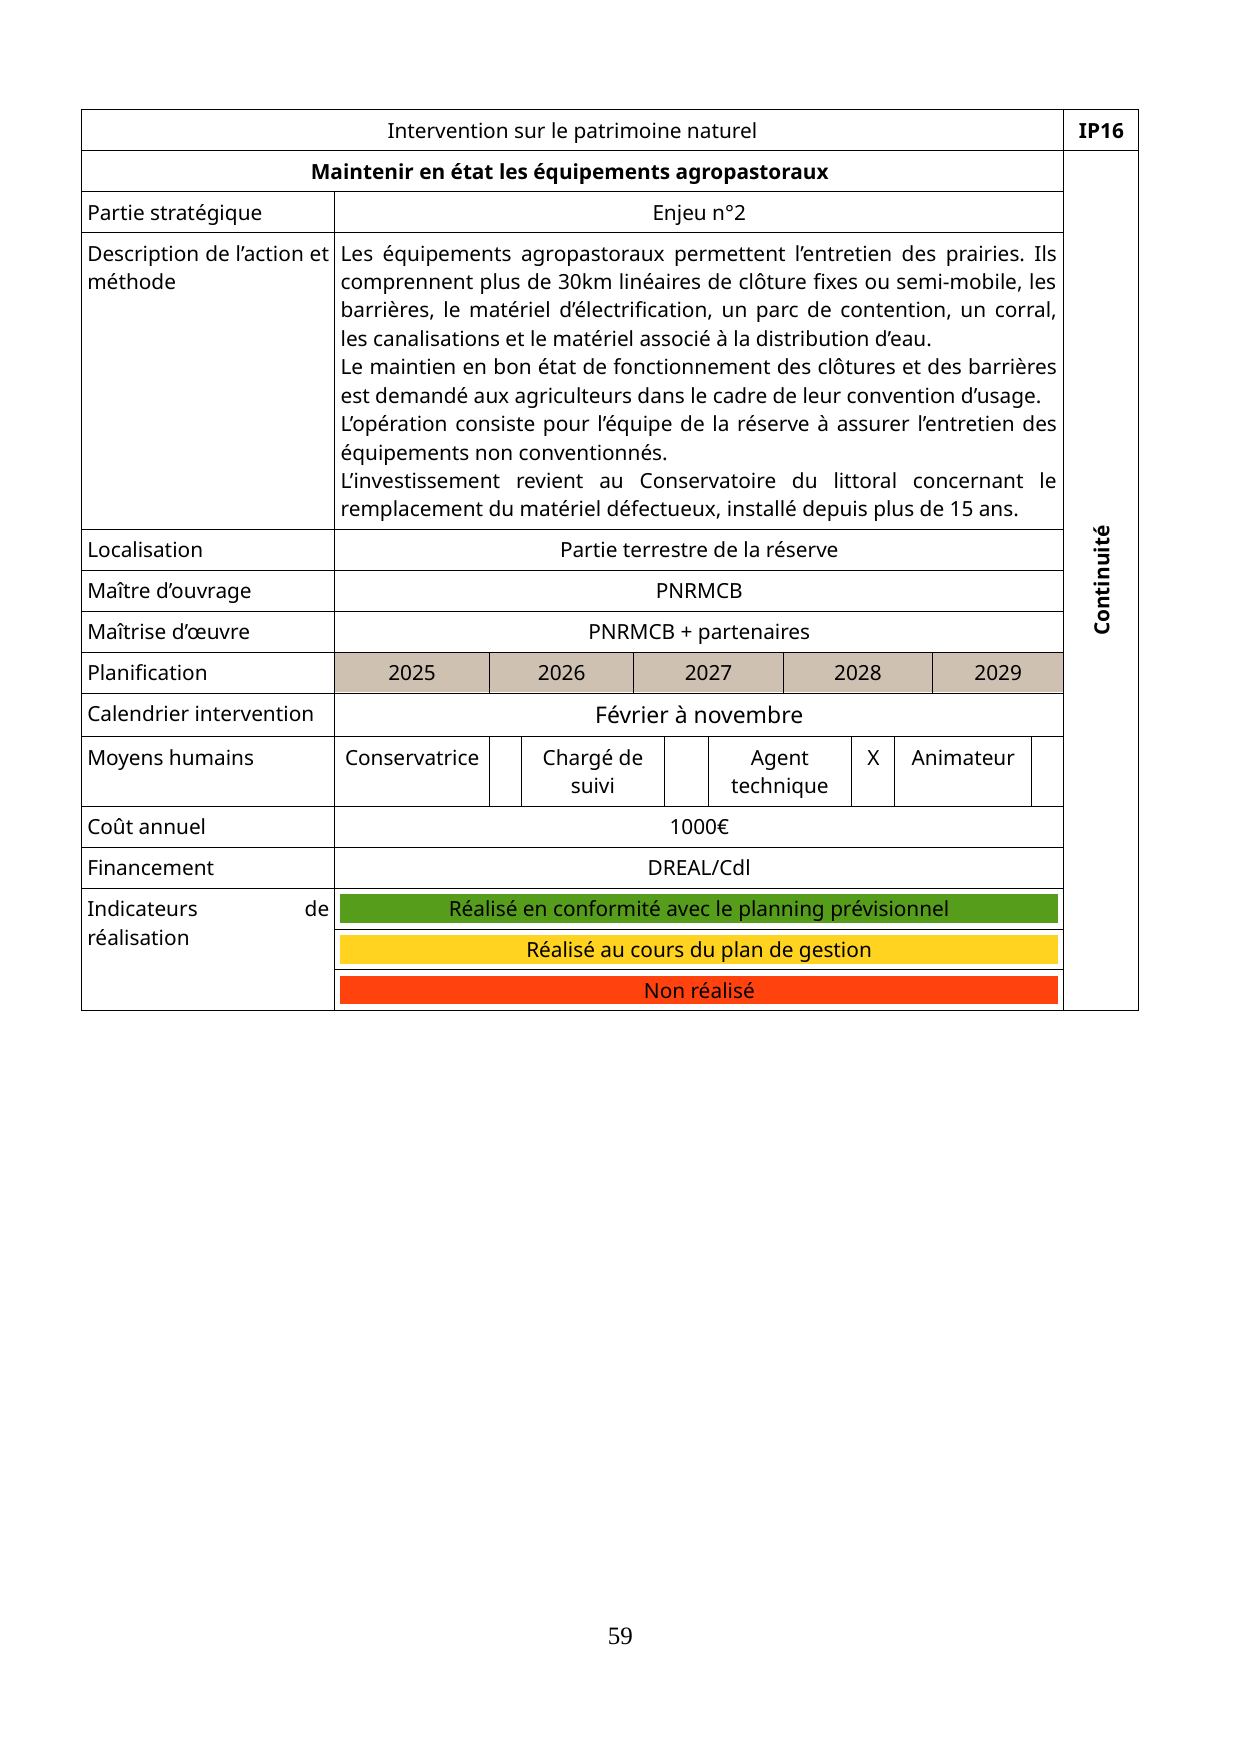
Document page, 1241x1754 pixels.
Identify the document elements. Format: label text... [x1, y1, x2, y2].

table_cell DREAL/Cdl [335, 848, 1063, 887]
table_cell Maintenir en état les équipements agropastoraux [82, 151, 1063, 191]
table_cell [490, 737, 521, 806]
table_cell Financement [82, 848, 334, 887]
table_cell 2026 [490, 653, 633, 692]
table_cell Coût annuel [82, 807, 334, 847]
table_cell 2029 [933, 653, 1063, 692]
table_cell Février à novembre [335, 694, 1063, 736]
table_cell Continuité [1064, 151, 1138, 1010]
table_cell Calendrier intervention [82, 694, 334, 736]
table_cell 2025 [335, 653, 489, 692]
table_cell Partie terrestre de la réserve [335, 530, 1063, 570]
table_cell Maîtrise d’œuvre [82, 612, 334, 652]
table_cell Animateur [895, 737, 1031, 806]
table_cell Conservatrice [335, 737, 489, 806]
table_cell [665, 737, 708, 806]
table_cell Non réalisé [335, 970, 1063, 1010]
table_cell 2027 [634, 653, 783, 692]
table_cell Réalisé en conformité avec le planning prévisionnel [335, 889, 1063, 928]
table_cell Chargé de suivi [522, 737, 664, 806]
table_cell Localisation [82, 530, 334, 570]
table_cell Les équipements agropastoraux permettent l’entretien des prairies. Ils comprennent plus de 30km linéaires de clôture fixes ou semi-mobile, les barrières, le matériel d’électrification, un parc de contention, un corral, les canalisations et le matériel associé à la distribution d’eau. Le maintien en bon état de fonctionnement des clôtures et des barrières est demandé aux agriculteurs dans le cadre de leur convention d’usage. L’opération consiste pour l’équipe de la réserve à assurer l’entretien des équipements non conventionnés. L’investissement revient au Conservatoire du littoral concernant le remplacement du matériel défectueux, installé depuis plus de 15 ans. [335, 233, 1063, 529]
table_cell 2028 [784, 653, 932, 692]
table_cell Réalisé au cours du plan de gestion [335, 930, 1063, 969]
table_cell Agent technique [709, 737, 851, 806]
table_cell Moyens humains [82, 737, 334, 806]
table_cell Partie stratégique [82, 192, 334, 232]
table_cell [1032, 737, 1063, 806]
table_cell Description de l’action et méthode [82, 233, 334, 529]
table_cell Indicateurs de réalisation [82, 889, 334, 1010]
table_cell Enjeu n°2 [335, 192, 1063, 232]
table_cell PNRMCB + partenaires [335, 612, 1063, 652]
table_cell X [852, 737, 894, 806]
table_cell Planification [82, 653, 334, 692]
table_cell PNRMCB [335, 571, 1063, 611]
table_cell Maître d’ouvrage [82, 571, 334, 611]
table_header Intervention sur le patrimoine naturel [82, 110, 1063, 150]
table_header IP16 [1064, 110, 1138, 150]
table_cell 1000€ [335, 807, 1063, 847]
